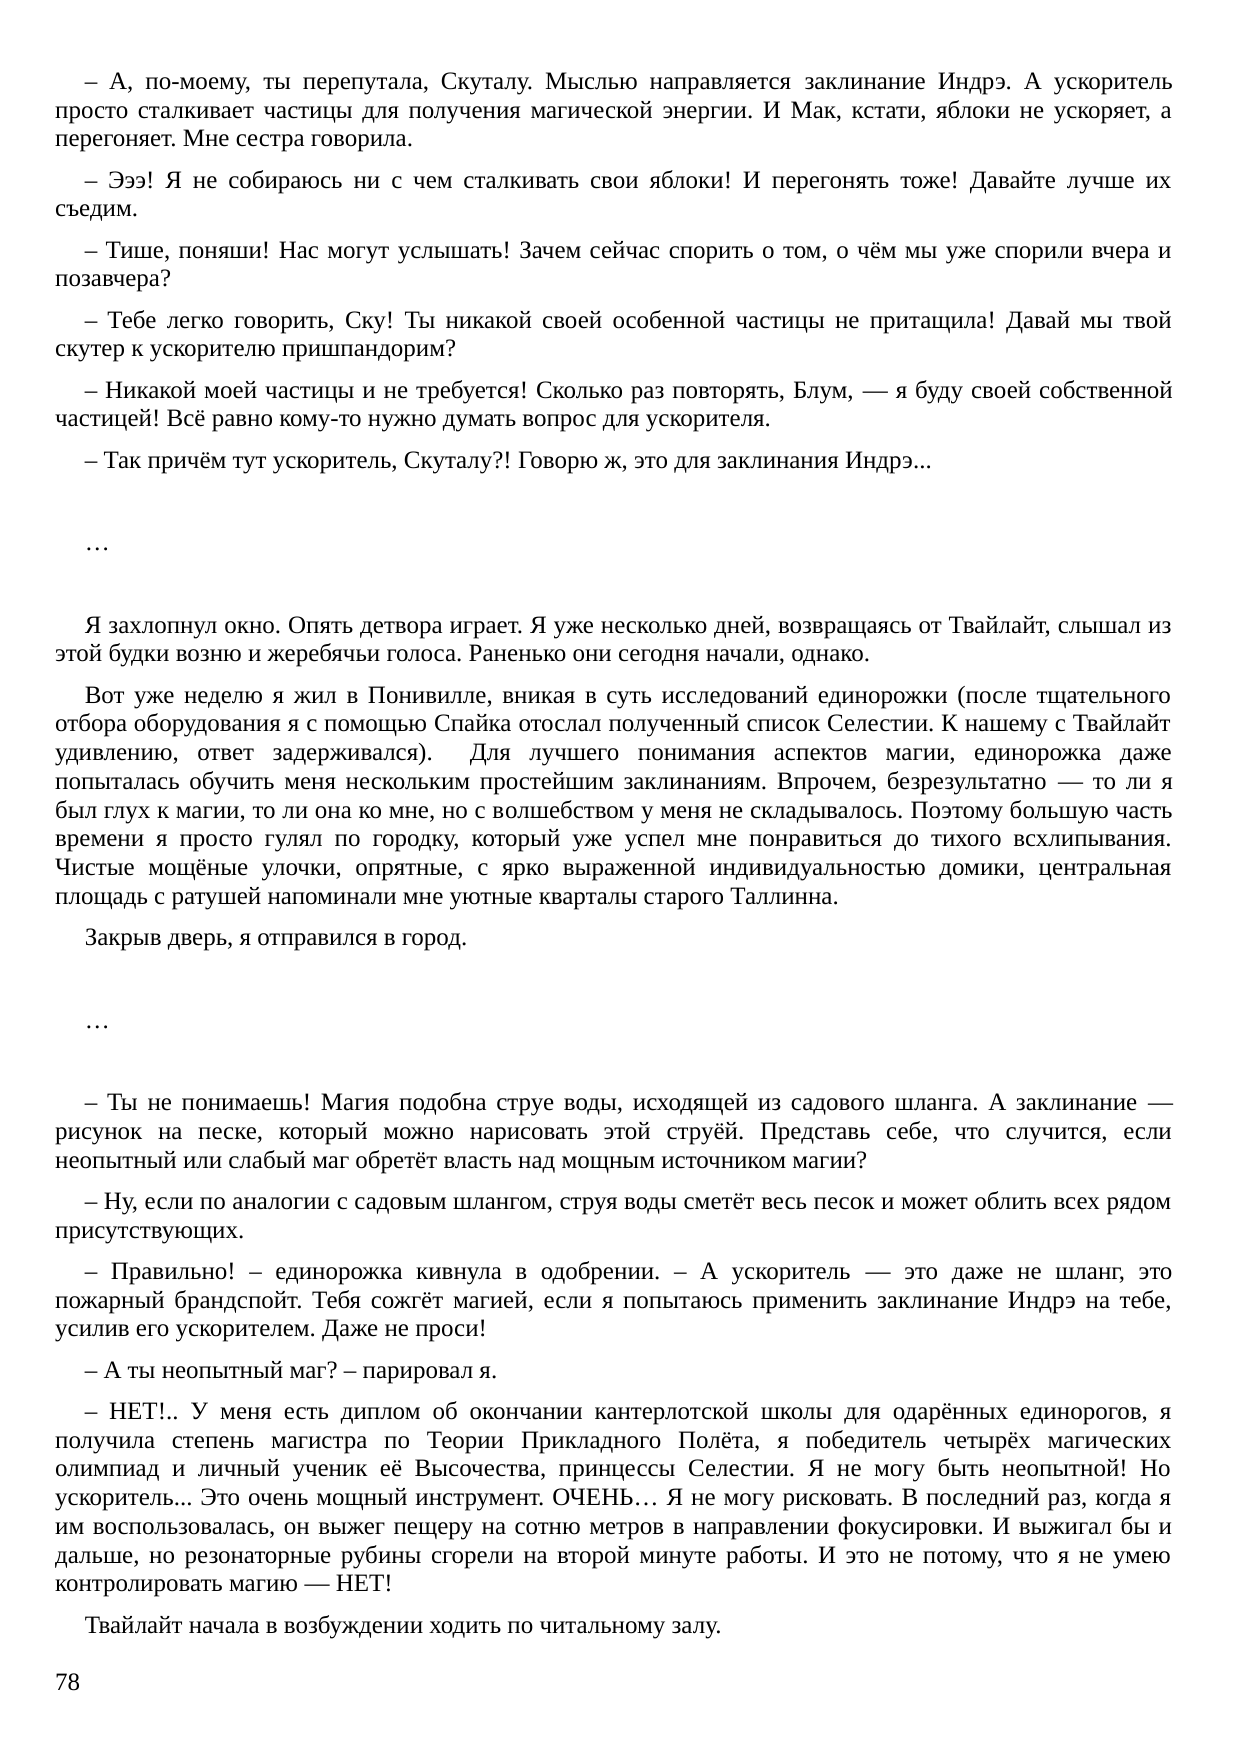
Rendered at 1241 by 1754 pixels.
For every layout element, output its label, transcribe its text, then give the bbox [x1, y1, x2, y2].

text … [55, 1005, 1173, 1033]
text – Тебе легко говорить, Ску! Ты никакой своей особенной частицы не притащила! Давай мы твой скутер к ускорителю пришпандорим? [55, 305, 1173, 362]
text Я захлопнул окно. Опять детвора играет. Я уже несколько дней, возвращаясь от Твайлайт, слышал из этой будки возню и жеребячьи голоса. Раненько они сегодня начали, однако. [55, 610, 1173, 667]
text – Правильно! – единорожка кивнула в одобрении. – А ускоритель — это даже не шланг, это пожарный брандспойт. Тебя сожгёт магией, если я попытаюсь применить заклинание Индрэ на тебе, усилив его ускорителем. Даже не проси! [55, 1256, 1173, 1342]
text – Никакой моей частицы и не требуется! Сколько раз повторять, Блум, — я буду своей собственной частицей! Всё равно кому-то нужно думать вопрос для ускорителя. [55, 375, 1173, 432]
text – А, по-моему, ты перепутала, Скуталу. Мыслью направляется заклинание Индрэ. А ускоритель просто сталкивает частицы для получения магической энергии. И Мак, кстати, яблоки не ускоряет, а перегоняет. Мне сестра говорила. [55, 66, 1173, 152]
text Закрыв дверь, я отправился в город. [55, 922, 1173, 951]
text Твайлайт начала в возбуждении ходить по читальному залу. [55, 1610, 1173, 1638]
text – Ты не понимаешь! Магия подобна струе воды, исходящей из садового шланга. А заклинание — рисунок на песке, который можно нарисовать этой струёй. Представь себе, что случится, если неопытный или слабый маг обретёт власть над мощным источником магии? [55, 1087, 1173, 1173]
text … [55, 527, 1173, 556]
text – Ну, если по аналогии с садовым шлангом, струя воды сметёт весь песок и может облить всех рядом присутствующих. [55, 1186, 1173, 1243]
text – Тише, поняши! Нас могут услышать! Зачем сейчас спорить о том, о чём мы уже спорили вчера и позавчера? [55, 235, 1173, 292]
text – Так причём тут ускоритель, Скуталу?! Говорю ж, это для заклинания Индрэ... [55, 445, 1173, 473]
text – Эээ! Я не собираюсь ни с чем сталкивать свои яблоки! И перегонять тоже! Давайте лучше их съедим. [55, 165, 1173, 222]
text – НЕТ!.. У меня есть диплом об окончании кантерлотской школы для одарённых единорогов, я получила степень магистра по Теории Прикладного Полёта, я победитель четырёх магических олимпиад и личный ученик её Высочества, принцессы Селестии. Я не могу быть неопытной! Но ускоритель... Это очень мощный инструмент. ОЧЕНЬ… Я не могу рисковать. В последний раз, когда я им воспользовалась, он выжег пещеру на сотню метров в направлении фокусировки. И выжигал бы и дальше, но резонаторные рубины сгорели на второй минуте работы. И это не потому, что я не умею контролировать магию — НЕТ! [55, 1396, 1173, 1597]
text – А ты неопытный маг? – парировал я. [55, 1355, 1173, 1383]
text Вот уже неделю я жил в Понивилле, вникая в суть исследований единорожки (после тщательного отбора оборудования я с помощью Спайка отослал полученный список Селестии. К нашему с Твайлайт удивлению, ответ задерживался). Для лучшего понимания аспектов магии, единорожка даже попыталась обучить меня нескольким простейшим заклинаниям. Впрочем, безрезультатно — то ли я был глух к магии, то ли она ко мне, но с волшебством у меня не складывалось. Поэтому большую часть времени я просто гулял по городку, который уже успел мне понравиться до тихого всхлипывания. Чистые мощёные улочки, опрятные, с ярко выраженной индивидуальностью домики, центральная площадь с ратушей напоминали мне уютные кварталы старого Таллинна. [55, 680, 1173, 910]
